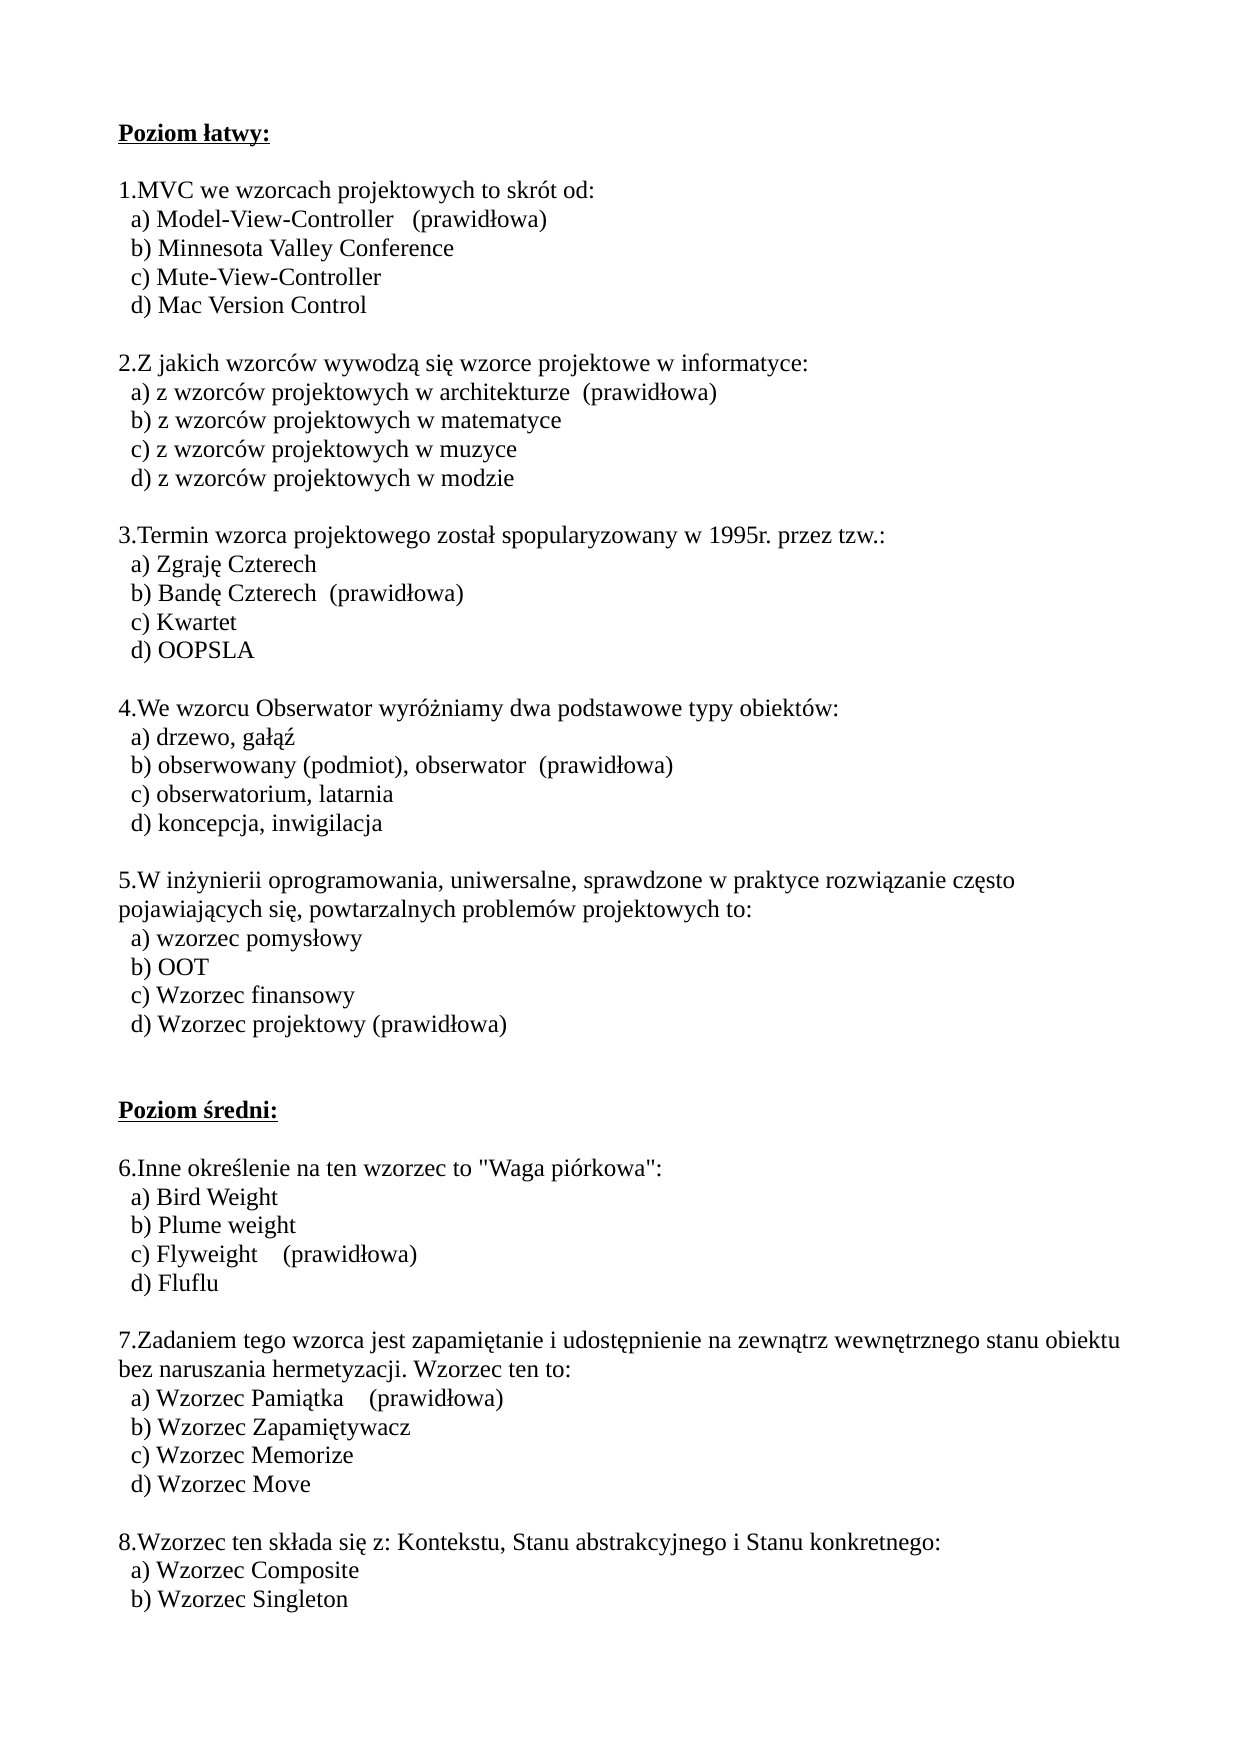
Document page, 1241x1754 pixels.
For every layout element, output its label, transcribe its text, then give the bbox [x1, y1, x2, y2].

text 2.Z jakich wzorców wywodzą się wzorce projektowe w informatyce: [118, 348, 1122, 377]
text d) Wzorzec projektowy (prawidłowa) [118, 1009, 1122, 1038]
text a) drzewo, gałąź [118, 722, 1122, 751]
text d) koncepcja, inwigilacja [118, 808, 1122, 837]
text c) Flyweight (prawidłowa) [118, 1239, 1122, 1268]
text c) Wzorzec Memorize [118, 1441, 1122, 1469]
text b) obserwowany (podmiot), obserwator (prawidłowa) [118, 751, 1122, 779]
text a) z wzorców projektowych w architekturze (prawidłowa) [118, 377, 1122, 406]
text 5.W inżynierii oprogramowania, uniwersalne, sprawdzone w praktyce rozwiązanie często pojawiających się, powtarzalnych problemów projektowych to: [118, 866, 1122, 923]
text d) OOPSLA [118, 636, 1122, 664]
text Poziom łatwy: [118, 118, 1122, 147]
text a) Wzorzec Pamiątka (prawidłowa) [118, 1383, 1122, 1412]
text 7.Zadaniem tego wzorca jest zapamiętanie i udostępnienie na zewnątrz wewnętrznego stanu obiektu bez naruszania hermetyzacji. Wzorzec ten to: [118, 1326, 1122, 1383]
text d) Wzorzec Move [118, 1469, 1122, 1498]
text 8.Wzorzec ten składa się z: Kontekstu, Stanu abstrakcyjnego i Stanu konkretnego: [118, 1527, 1122, 1556]
text a) Bird Weight [118, 1182, 1122, 1211]
text c) z wzorców projektowych w muzyce [118, 434, 1122, 463]
text a) Wzorzec Composite [118, 1556, 1122, 1584]
text 4.We wzorcu Obserwator wyróżniamy dwa podstawowe typy obiektów: [118, 693, 1122, 722]
text 6.Inne określenie na ten wzorzec to "Waga piórkowa": [118, 1153, 1122, 1182]
text c) Mute-View-Controller [118, 262, 1122, 291]
text c) Wzorzec finansowy [118, 981, 1122, 1009]
text 1.MVC we wzorcach projektowych to skrót od: [118, 176, 1122, 204]
text d) Mac Version Control [118, 291, 1122, 319]
text b) OOT [118, 952, 1122, 981]
text b) z wzorców projektowych w matematyce [118, 406, 1122, 434]
text b) Wzorzec Singleton [118, 1584, 1122, 1613]
text b) Bandę Czterech (prawidłowa) [118, 578, 1122, 607]
text c) obserwatorium, latarnia [118, 779, 1122, 808]
text Poziom średni: [118, 1096, 1122, 1124]
text d) Fluflu [118, 1268, 1122, 1297]
text b) Plume weight [118, 1211, 1122, 1239]
text b) Minnesota Valley Conference [118, 233, 1122, 262]
text 3.Termin wzorca projektowego został spopularyzowany w 1995r. przez tzw.: [118, 521, 1122, 549]
text a) wzorzec pomysłowy [118, 923, 1122, 952]
text a) Model-View-Controller (prawidłowa) [118, 204, 1122, 233]
text b) Wzorzec Zapamiętywacz [118, 1412, 1122, 1441]
text c) Kwartet [118, 607, 1122, 636]
text d) z wzorców projektowych w modzie [118, 463, 1122, 492]
text a) Zgraję Czterech [118, 549, 1122, 578]
